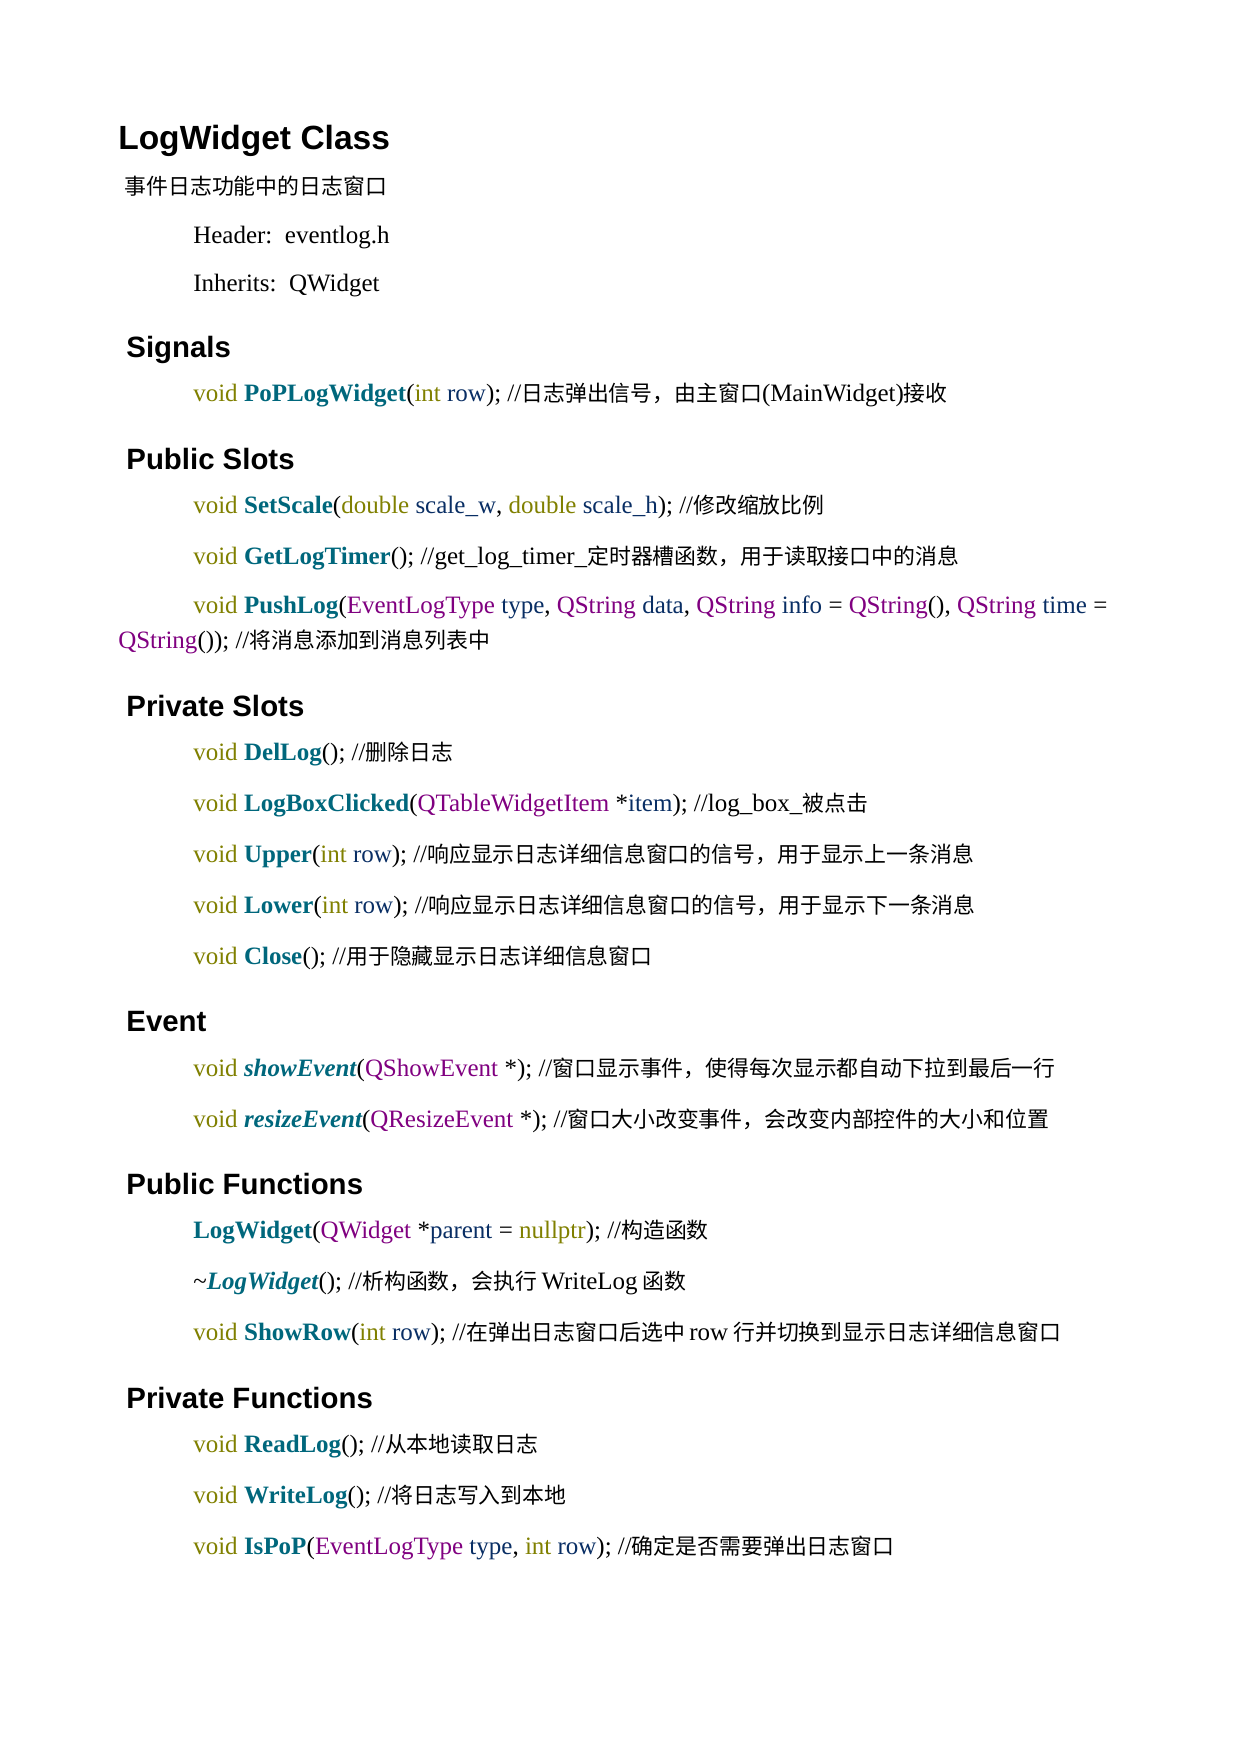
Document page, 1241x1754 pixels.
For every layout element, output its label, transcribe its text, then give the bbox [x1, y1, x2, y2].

text void resizeEvent(QResizeEvent *); //窗口大小改变事件，会改变内部控件的大小和位置 [118, 1102, 1122, 1133]
text void GetLogTimer(); //get_log_timer_定时器槽函数，用于读取接口中的消息 [118, 539, 1122, 571]
text ~LogWidget(); //析构函数，会执行WriteLog函数 [118, 1264, 1122, 1296]
text void PoPLogWidget(int row); //日志弹出信号，由主窗口(MainWidget)接收 [118, 376, 1122, 408]
text void WriteLog(); //将日志写入到本地 [118, 1478, 1122, 1509]
text LogWidget(QWidget *parent = nullptr); //构造函数 [118, 1213, 1122, 1245]
text void SetScale(double scale_w, double scale_h); //修改缩放比例 [118, 488, 1122, 520]
text Inherits: QWidget [118, 268, 1122, 297]
subtitle Public Functions [118, 1167, 1122, 1201]
text 事件日志功能中的日志窗口 [118, 169, 1122, 201]
text void showEvent(QShowEvent *); //窗口显示事件，使得每次显示都自动下拉到最后一行 [118, 1051, 1122, 1082]
text void ShowRow(int row); //在弹出日志窗口后选中row行并切换到显示日志详细信息窗口 [118, 1315, 1122, 1347]
subtitle Private Functions [118, 1381, 1122, 1414]
text void ReadLog(); //从本地读取日志 [118, 1427, 1122, 1459]
text void IsPoP(EventLogType type, int row); //确定是否需要弹出日志窗口 [118, 1529, 1122, 1561]
text void DelLog(); //删除日志 [118, 735, 1122, 767]
subtitle Event [118, 1004, 1122, 1038]
text void Close(); //用于隐藏显示日志详细信息窗口 [118, 939, 1122, 971]
text void Upper(int row); //响应显示日志详细信息窗口的信号，用于显示上一条消息 [118, 837, 1122, 869]
text void Lower(int row); //响应显示日志详细信息窗口的信号，用于显示下一条消息 [118, 888, 1122, 919]
subtitle Public Slots [118, 442, 1122, 476]
subtitle Signals [118, 330, 1122, 364]
text void PushLog(EventLogType type, QString data, QString info = QString(), QString time = QString()); //将消息添加到消息列表中 [118, 590, 1122, 655]
subtitle Private Slots [118, 689, 1122, 723]
subtitle LogWidget Class [118, 118, 1122, 157]
text Header: eventlog.h [118, 220, 1122, 249]
text void LogBoxClicked(QTableWidgetItem *item); //log_box_被点击 [118, 786, 1122, 818]
